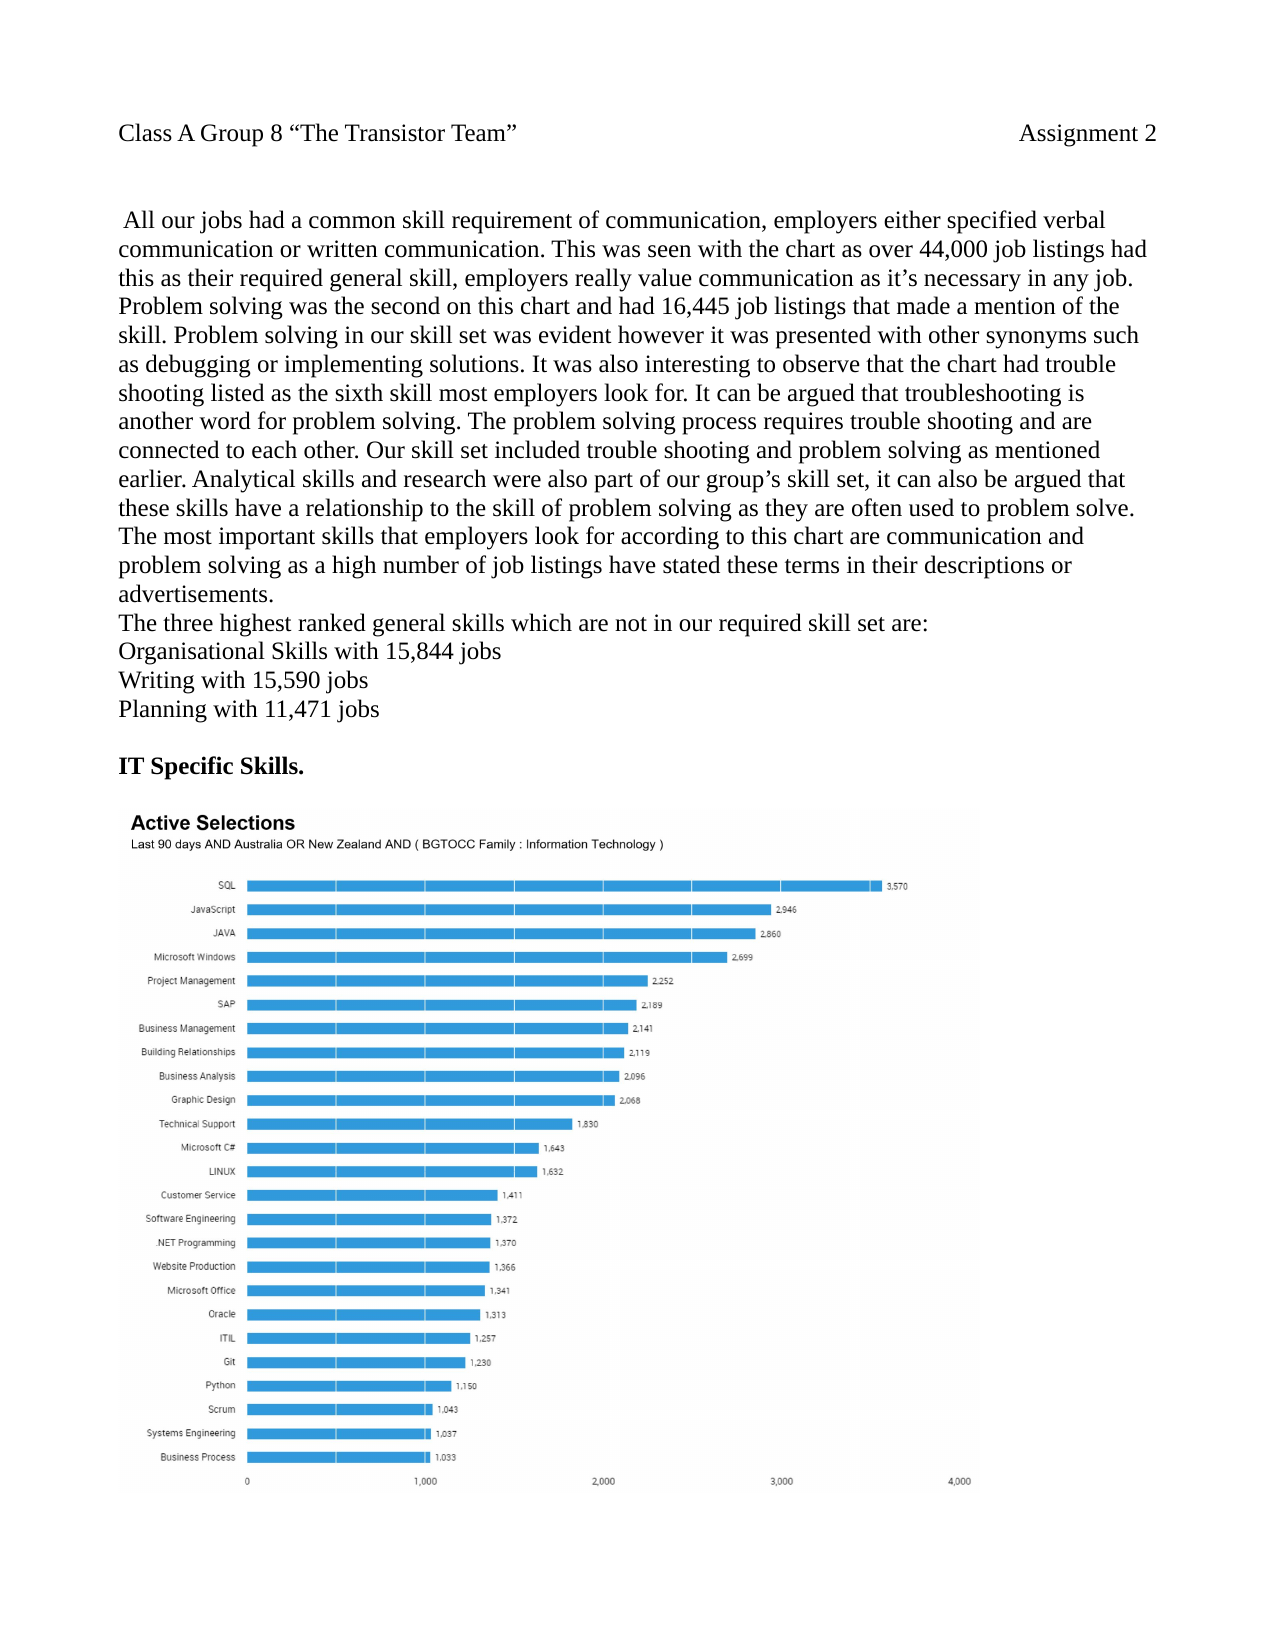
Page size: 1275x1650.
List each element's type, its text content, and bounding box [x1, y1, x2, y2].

text IT Specific Skills. [118, 751, 1157, 780]
text The three highest ranked general skills which are not in our required skill set are: [118, 608, 1157, 636]
text Organisational Skills with 15,844 jobs Writing with 15,590 jobs Planning with 11,471 jobs [118, 636, 1157, 723]
picture [118, 808, 980, 1493]
text All our jobs had a common skill requirement of communication, employers either specified verbal communication or written communication. This was seen with the chart as over 44,000 job listings had this as their required general skill, employers really value communication as it’s necessary in any job. Problem solving was the second on this chart and had 16,445 job listings that made a mention of the skill. Problem solving in our skill set was evident however it was presented with other synonyms such as debugging or implementing solutions. It was also interesting to observe that the chart had trouble shooting listed as the sixth skill most employers look for. It can be argued that troubleshooting is another word for problem solving. The problem solving process requires trouble shooting and are connected to each other. Our skill set included trouble shooting and problem solving as mentioned earlier. Analytical skills and research were also part of our group’s skill set, it can also be argued that these skills have a relationship to the skill of problem solving as they are often used to problem solve. The most important skills that employers look for according to this chart are communication and problem solving as a high number of job listings have stated these terms in their descriptions or advertisements. [118, 176, 1157, 608]
